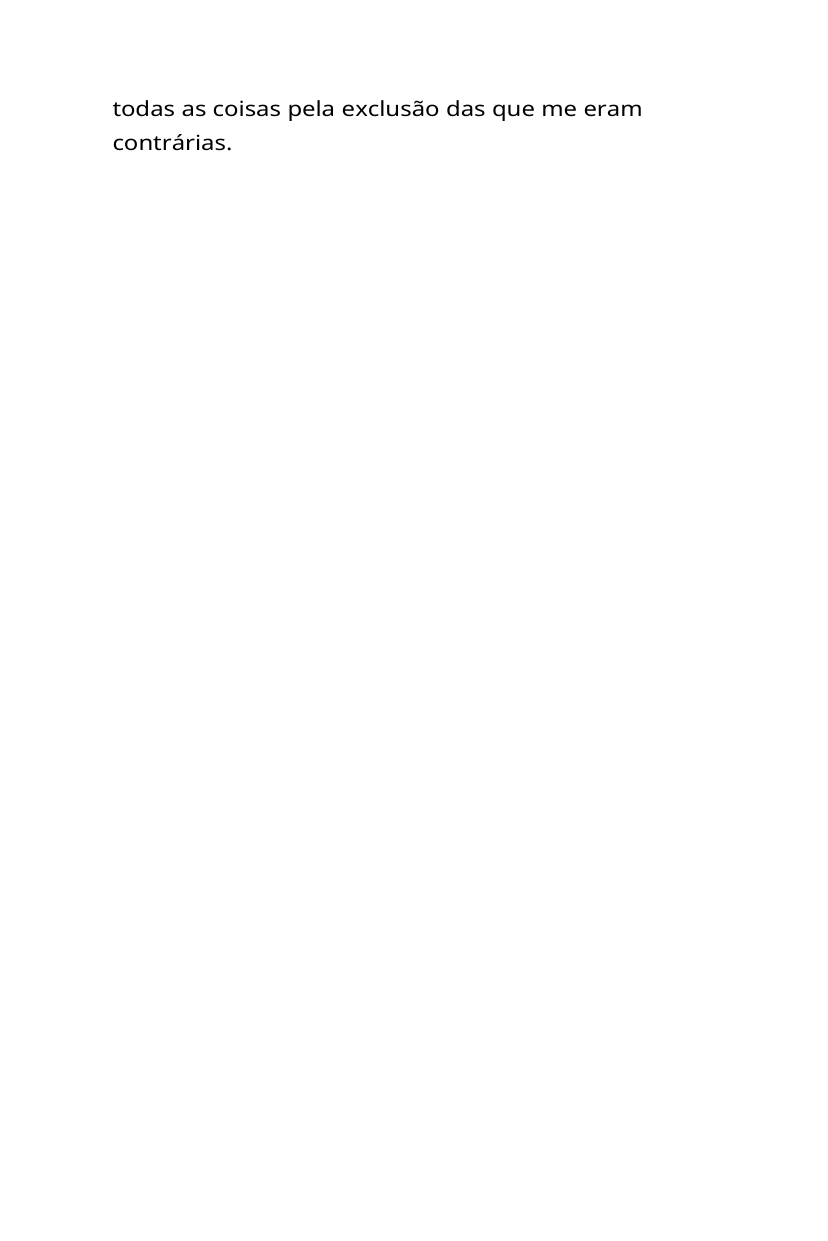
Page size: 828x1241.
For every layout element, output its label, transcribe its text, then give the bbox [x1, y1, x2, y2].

text todas as coisas pela exclusão das que me eram contrárias. [112, 94, 745, 156]
